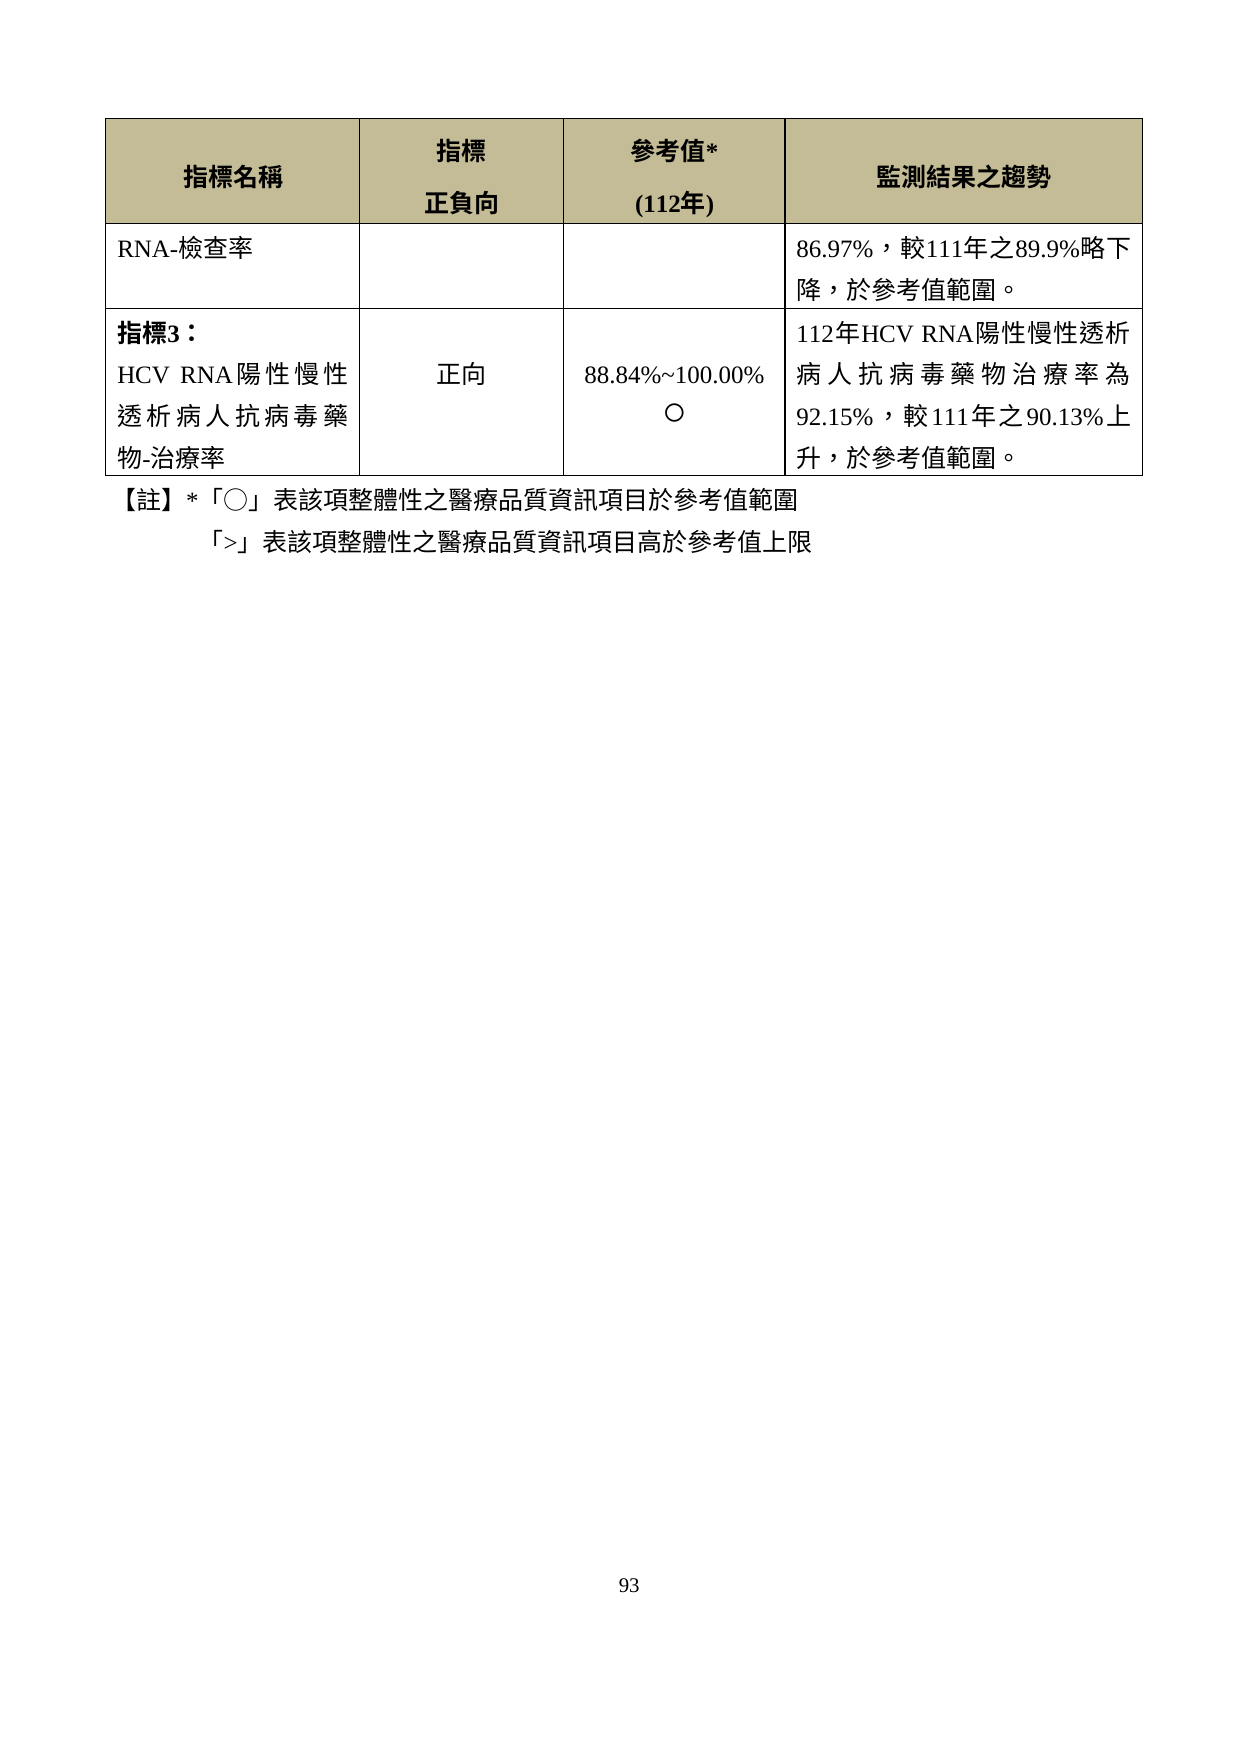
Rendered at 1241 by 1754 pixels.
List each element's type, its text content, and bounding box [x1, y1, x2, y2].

table_cell 88.84%~100.00% ○ [564, 309, 784, 475]
text 「>」表該項整體性之醫療品質資訊項目高於參考值上限 [198, 518, 1122, 560]
table_header 參考值* (112年) [564, 119, 784, 223]
table_cell [564, 224, 784, 308]
text 【註】*「○」表該項整體性之醫療品質資訊項目於參考值範圍 [111, 476, 1122, 518]
table_cell 正向 [360, 309, 563, 475]
table_header 監測結果之趨勢 [786, 119, 1142, 223]
table_cell 86.97%，較111年之89.9%略下降，於參考值範圍。 [786, 224, 1142, 308]
table_cell 112年HCV RNA陽性慢性透析病人抗病毒藥物治療率為92.15%，較111年之90.13%上升，於參考值範圍。 [786, 309, 1142, 475]
table_cell [360, 224, 563, 308]
table_cell RNA-檢查率 [106, 224, 359, 308]
table_header 指標名稱 [106, 119, 359, 223]
table_cell 指標3： HCV RNA陽性慢性透析病人抗病毒藥物-治療率 [106, 309, 359, 475]
table_header 指標 正負向 [360, 119, 563, 223]
